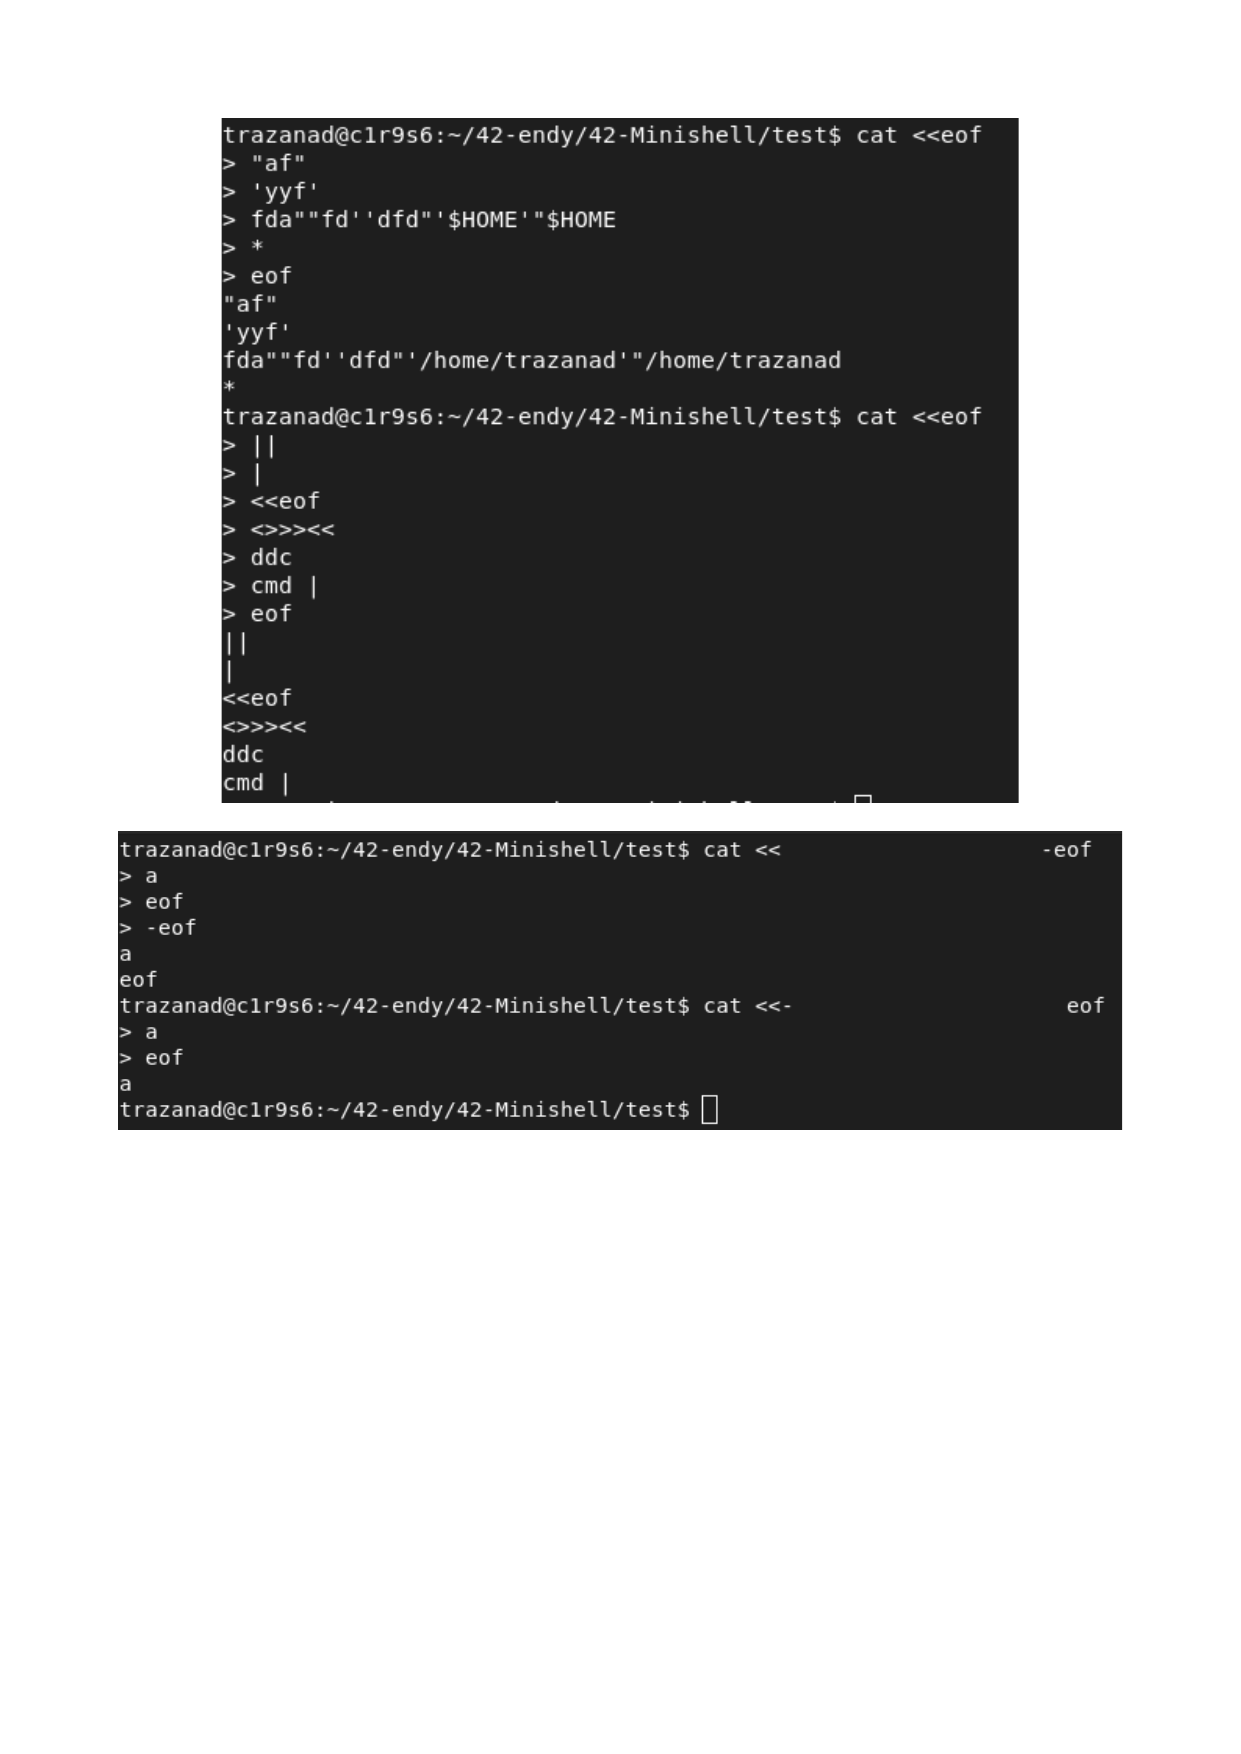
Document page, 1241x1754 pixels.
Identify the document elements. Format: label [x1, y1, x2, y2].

picture [118, 831, 1123, 1130]
picture [221, 118, 1019, 803]
